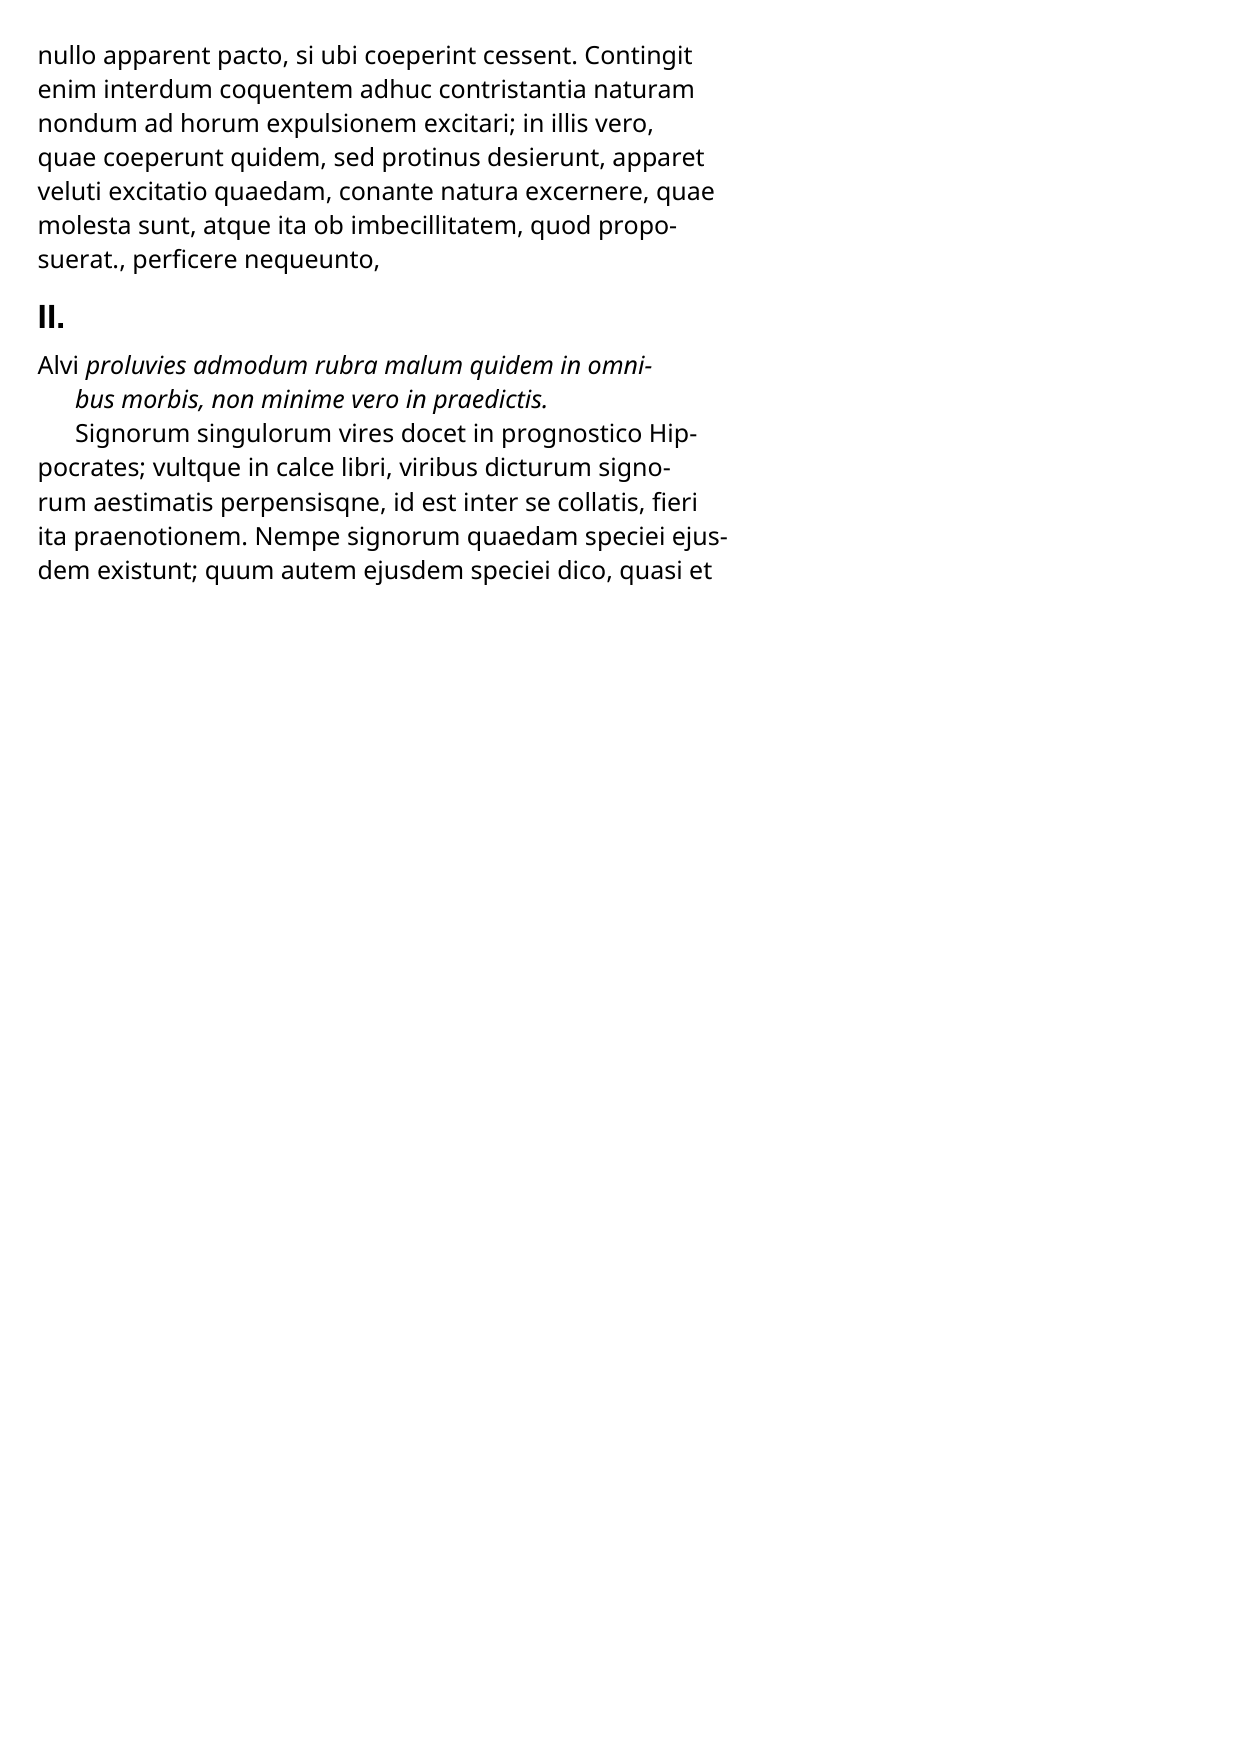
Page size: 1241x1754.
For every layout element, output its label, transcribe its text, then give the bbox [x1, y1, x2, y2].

text nullo apparent pacto, si ubi coeperint cessent. Contingit enim interdum coquentem adhuc contristantia naturam nondum ad horum expulsionem excitari; in illis vero, quae coeperunt quidem, sed protinus desierunt, apparet veluti excitatio quaedam, conante natura excernere, quae molesta sunt, atque ita ob imbecillitatem, quod propo- suerat., perficere nequeunto, [37, 37, 1203, 276]
subtitle II. [37, 297, 1203, 335]
text Alvi proluvies admodum rubra malum quidem in omni- bus morbis, non minime vero in praedictis. [37, 348, 1203, 416]
text Signorum singulorum vires docet in prognostico Hip- pocrates; vultque in calce libri, viribus dicturum signo- rum aestimatis perpensisqne, id est inter se collatis, fieri ita praenotionem. Nempe signorum quaedam speciei ejus- dem existunt; quum autem ejusdem speciei dico, quasi et [37, 416, 1203, 586]
